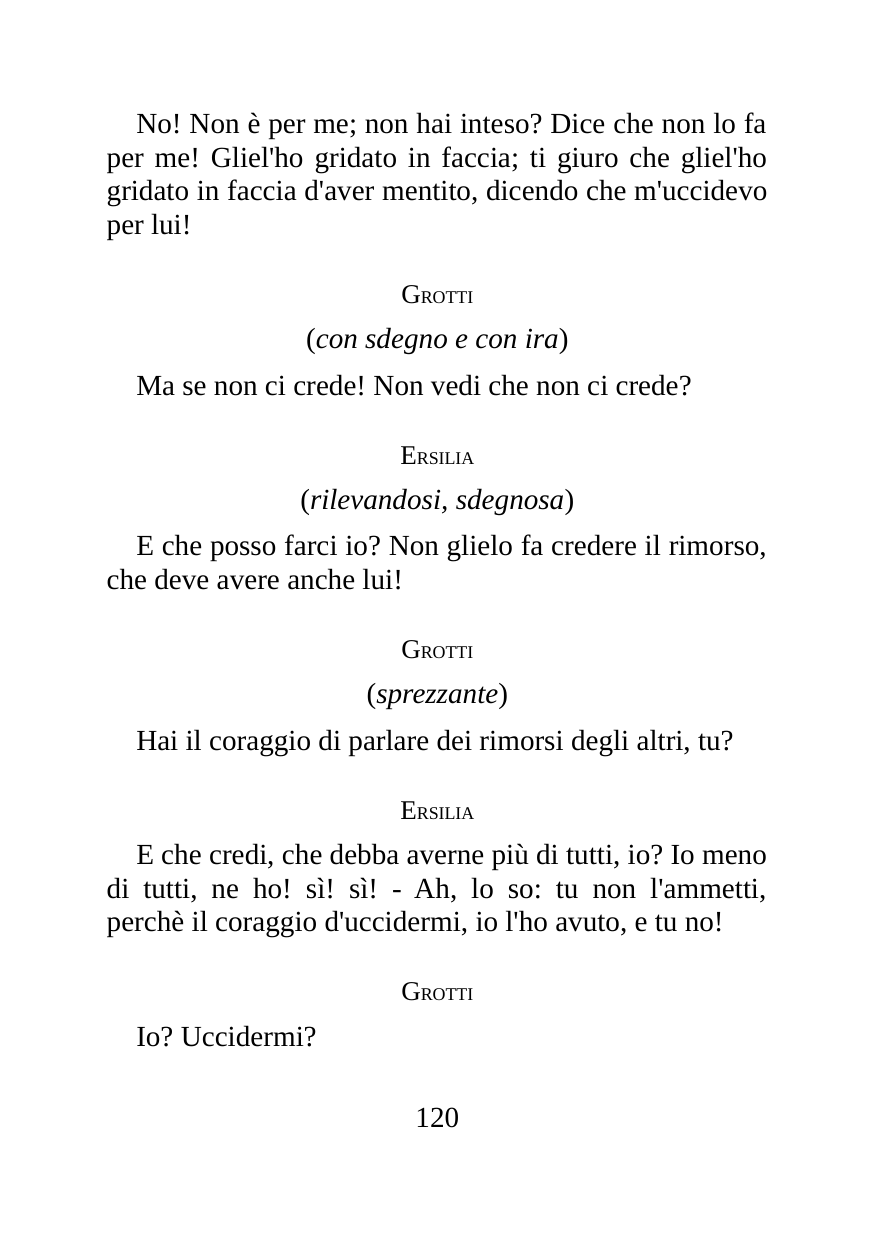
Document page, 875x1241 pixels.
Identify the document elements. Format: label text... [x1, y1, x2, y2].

text Io? Uccidermi? [106, 1019, 768, 1053]
text Grotti [106, 633, 768, 664]
text E che credi, che debba averne più di tutti, io? Io meno di tutti, ne ho! sì! sì! - Ah, lo so: tu non l'ammetti, perchè il coraggio d'uccidermi, io l'ho avuto, e tu no! [106, 837, 768, 938]
text Ersilia [106, 794, 768, 825]
text No! Non è per me; non hai inteso? Dice che non lo fa per me! Gliel'ho gridato in faccia; ti giuro che gliel'ho gridato in faccia d'aver mentito, dicendo che m'uccidevo per lui! [106, 106, 768, 241]
text Hai il coraggio di parlare dei rimorsi degli altri, tu? [106, 723, 768, 756]
text (con sdegno e con ira) [106, 322, 768, 355]
text Ma se non ci crede! Non vedi che non ci crede? [106, 368, 768, 401]
text (sprezzante) [106, 677, 768, 710]
text E che posso farci io? Non glielo fa credere il rimorso, che deve avere anche lui! [106, 528, 768, 596]
text Grotti [106, 278, 768, 309]
text Grotti [106, 976, 768, 1007]
text Ersilia [106, 439, 768, 470]
text (rilevandosi, sdegnosa) [106, 482, 768, 516]
